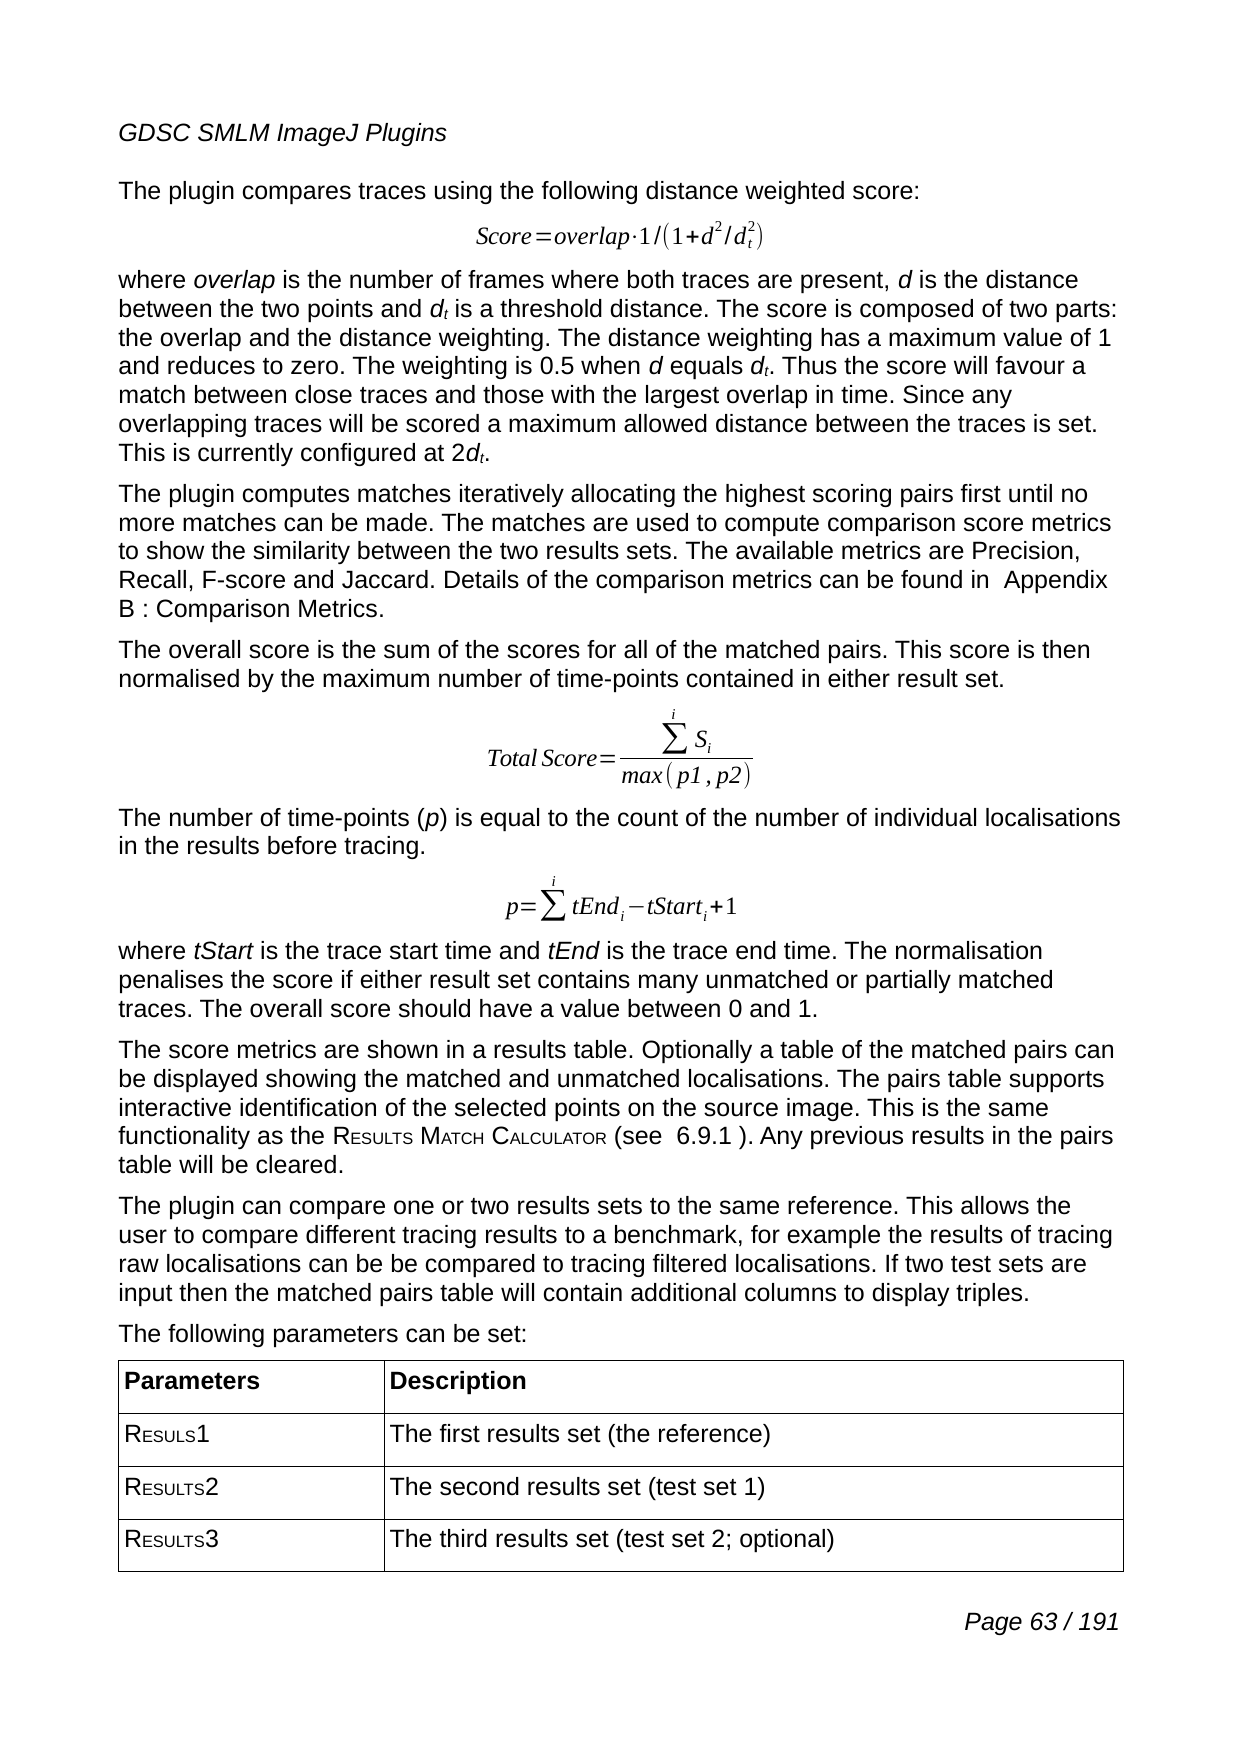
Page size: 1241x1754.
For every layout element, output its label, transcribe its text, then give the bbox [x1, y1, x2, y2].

text where overlap is the number of frames where both traces are present, d is the distance between the two points and dt is a threshold distance. The score is composed of two parts: the overlap and the distance weighting. The distance weighting has a maximum value of 1 and reduces to zero. The weighting is 0.5 when d equals dt. Thus the score will favour a match between close traces and those with the largest overlap in time. Since any overlapping traces will be scored a maximum allowed distance between the traces is set. This is currently configured at 2dt. [118, 265, 1122, 466]
text The plugin compares traces using the following distance weighted score: [118, 176, 1122, 205]
table_header Description [385, 1361, 1123, 1413]
text where tStart is the trace start time and tEnd is the trace end time. The normalisation penalises the score if either result set contains many unmatched or partially matched traces. The overall score should have a value between 0 and 1. [118, 936, 1122, 1023]
text The number of time-points (p) is equal to the count of the number of individual localisations in the results before tracing. [118, 802, 1122, 860]
text The following parameters can be set: [118, 1319, 1122, 1348]
table_cell Results2 [119, 1467, 384, 1518]
table_cell The second results set (test set 1) [385, 1467, 1123, 1518]
table_cell Results3 [119, 1520, 384, 1571]
table_cell The first results set (the reference) [385, 1414, 1123, 1466]
table_cell The third results set (test set 2; optional) [385, 1520, 1123, 1571]
text The score metrics are shown in a results table. Optionally a table of the matched pairs can be displayed showing the matched and unmatched localisations. The pairs table supports interactive identification of the selected points on the source image. This is the same functionality as the Results Match Calculator (see 6.9.1). Any previous results in the pairs table will be cleared. [118, 1035, 1122, 1179]
text The overall score is the sum of the scores for all of the matched pairs. This score is then normalised by the maximum number of time-points contained in either result set. [118, 635, 1122, 693]
table_header Parameters [119, 1361, 384, 1413]
table_cell Resuls1 [119, 1414, 384, 1466]
text The plugin computes matches iteratively allocating the highest scoring pairs first until no more matches can be made. The matches are used to compute comparison score metrics to show the similarity between the two results sets. The available metrics are Precision, Recall, F-score and Jaccard. Details of the comparison metrics can be found in Appendix B : Comparison Metrics. [118, 479, 1122, 623]
text The plugin can compare one or two results sets to the same reference. This allows the user to compare different tracing results to a benchmark, for example the results of tracing raw localisations can be be compared to tracing filtered localisations. If two test sets are input then the matched pairs table will contain additional columns to display triples. [118, 1191, 1122, 1306]
